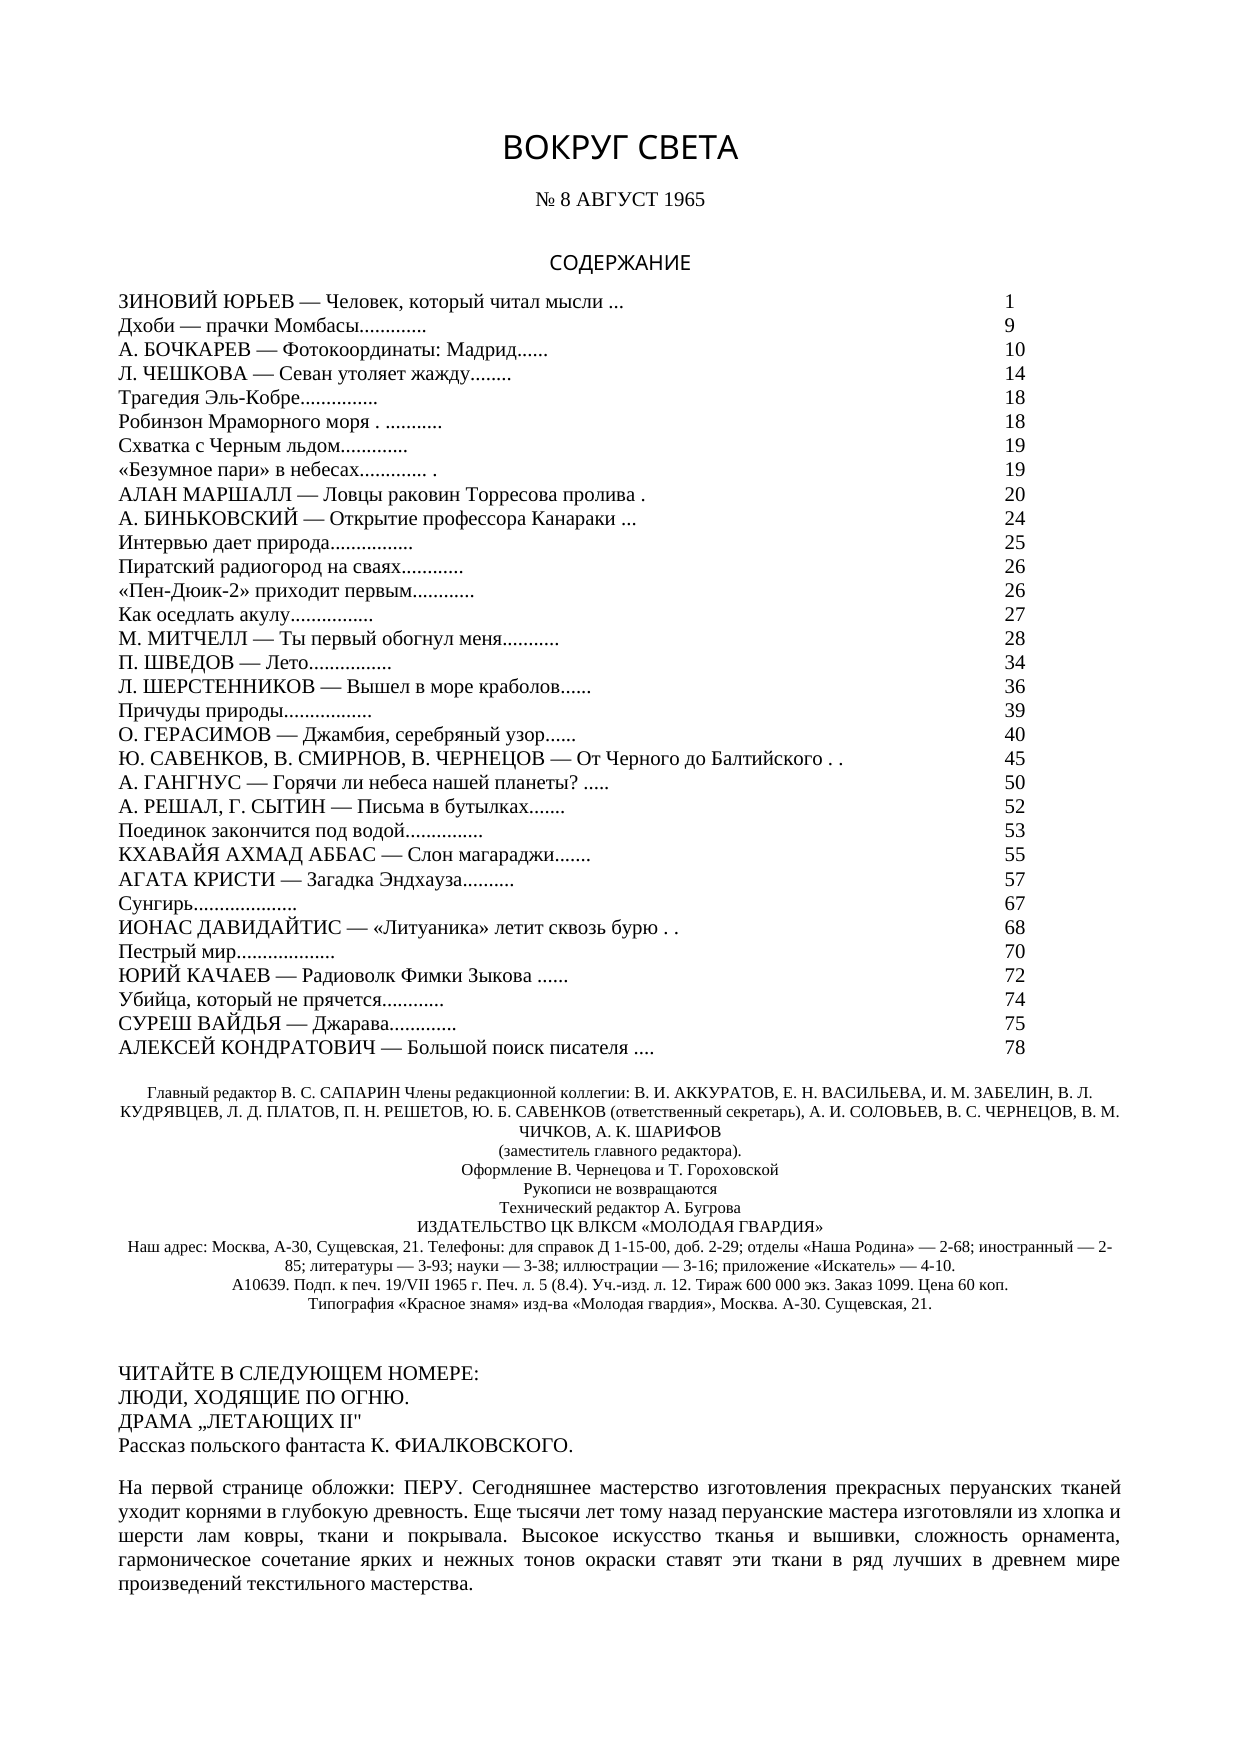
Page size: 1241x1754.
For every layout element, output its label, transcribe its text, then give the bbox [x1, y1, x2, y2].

text О. ГЕРАСИМОВ — Джамбия, серебряный узор...... 40 [118, 722, 1122, 746]
text Дхоби — прачки Момбасы............. 9 [118, 313, 1122, 337]
text Робинзон Мраморного моря . ........... 18 [118, 409, 1122, 433]
text «Пен-Дюик-2» приходит первым............ 26 [118, 578, 1122, 602]
text «Безумное пари» в небесах............. . 19 [118, 457, 1122, 481]
text ЧИТАЙТЕ В СЛЕДУЮЩЕМ НОМЕРЕ: ЛЮДИ, ХОДЯЩИЕ ПО ОГНЮ. ДРАМА „ЛЕТАЮЩИХ II" Рассказ польского фантаста К. ФИАЛКОВСКОГО. [118, 1361, 1122, 1457]
text А10639. Подп. к печ. 19/VII 1965 г. Печ. л. 5 (8.4). Уч.-изд. л. 12. Тираж 600 000 экз. Заказ 1099. Цена 60 коп. [118, 1275, 1122, 1294]
text АЛЕКСЕЙ КОНДРАТОВИЧ — Большой поиск писателя .... 78 [118, 1035, 1122, 1059]
text Причуды природы................. 39 [118, 698, 1122, 722]
text № 8 АВГУСТ 1965 [118, 187, 1122, 211]
text Л. ШЕРСТЕННИКОВ — Вышел в море краболов...... 36 [118, 674, 1122, 698]
text Трагедия Эль-Кобре............... 18 [118, 385, 1122, 409]
text А. РЕШАЛ, Г. СЫТИН — Письма в бутылках....... 52 [118, 794, 1122, 818]
text Технический редактор А. Бугрова [118, 1198, 1122, 1217]
text Пестрый мир................... 70 [118, 939, 1122, 963]
text (заместитель главного редактора). [118, 1141, 1122, 1160]
text ИОНАС ДАВИДАЙТИС — «Литуаника» летит сквозь бурю . . 68 [118, 914, 1122, 939]
text Ю. САВЕНКОВ, В. СМИРНОВ, В. ЧЕРНЕЦОВ — От Черного до Балтийского . . 45 [118, 746, 1122, 770]
text ЗИНОВИЙ ЮРЬЕВ — Человек, который читал мысли ... 1 [118, 289, 1122, 313]
text Пиратский радиогород на сваях............ 26 [118, 554, 1122, 578]
text М. МИТЧЕЛЛ — Ты первый обогнул меня........... 28 [118, 626, 1122, 650]
text Оформление В. Чернецова и Т. Гороховской [118, 1160, 1122, 1179]
text Как оседлать акулу................ 27 [118, 602, 1122, 626]
subtitle СОДЕРЖАНИЕ [118, 248, 1122, 276]
text Рукописи не возвращаются [118, 1179, 1122, 1198]
text А. БОЧКАРЕВ — Фотокоординаты: Мадрид...... 10 [118, 337, 1122, 361]
text Главный редактор В. С. САПАРИН Члены редакционной коллегии: В. И. АККУРАТОВ, Е. Н. ВАСИЛЬЕВА, И. М. ЗАБЕЛИН, В. Л. КУДРЯВЦЕВ, Л. Д. ПЛАТОВ, П. Н. РЕШЕТОВ, Ю. Б. САВЕНКОВ (ответственный секретарь), А. И. СОЛОВЬЕВ, В. С. ЧЕРНЕЦОВ, В. М. ЧИЧКОВ, А. К. ШАРИФОВ [118, 1083, 1122, 1141]
text АГАТА КРИСТИ — Загадка Эндхауза.......... 57 [118, 866, 1122, 891]
text Наш адрес: Москва, А-30, Сущевская, 21. Телефоны: для справок Д 1-15-00, доб. 2-29; отделы «Наша Родина» — 2-68; иностранный — 2-85; литературы — 3-93; науки — 3-38; иллюстрации — 3-16; приложение «Искатель» — 4-10. [118, 1236, 1122, 1275]
text А. ГАНГНУС — Горячи ли небеса нашей планеты? ..... 50 [118, 770, 1122, 794]
text Типография «Красное знамя» изд-ва «Молодая гвардия», Москва. А-30. Сущевская, 21. [118, 1294, 1122, 1313]
text А. БИНЬКОВСКИЙ — Открытие профессора Канараки ... 24 [118, 506, 1122, 529]
text Убийца, который не прячется............ 74 [118, 987, 1122, 1011]
text П. ШВЕДОВ — Лето................ 34 [118, 650, 1122, 674]
text КХАВАЙЯ АХМАД АББАС — Слон магараджи....... 55 [118, 842, 1122, 866]
text Л. ЧЕШКОВА — Севан утоляет жажду........ 14 [118, 361, 1122, 385]
text ИЗДАТЕЛЬСТВО ЦК ВЛКСМ «МОЛОДАЯ ГВАРДИЯ» [118, 1217, 1122, 1236]
text Поединок закончится под водой............... 53 [118, 818, 1122, 842]
text АЛАН МАРШАЛЛ — Ловцы раковин Торресова пролива . 20 [118, 481, 1122, 506]
text Сунгирь.................... 67 [118, 891, 1122, 914]
text На первой странице обложки: ПЕРУ. Сегодняшнее мастерство изготовления прекрасных перуанских тканей уходит корнями в глубокую древность. Еще тысячи лет тому назад перуанские мастера изготовляли из хлопка и шерсти лам ковры, ткани и покрывала. Высокое искусство тканья и вышивки, сложность орнамента, гармоническое сочетание ярких и нежных тонов окраски ставят эти ткани в ряд лучших в древнем мире произведений текстильного мастерства. [118, 1475, 1122, 1595]
text Схватка с Черным льдом............. 19 [118, 433, 1122, 457]
text ВОКРУГ СВЕТА [118, 124, 1122, 169]
text Интервью дает природа................ 25 [118, 529, 1122, 554]
text СУРЕШ ВАЙДЬЯ — Джарава............. 75 [118, 1011, 1122, 1035]
text ЮРИЙ КАЧАЕВ — Радиоволк Фимки Зыкова ...... 72 [118, 963, 1122, 987]
